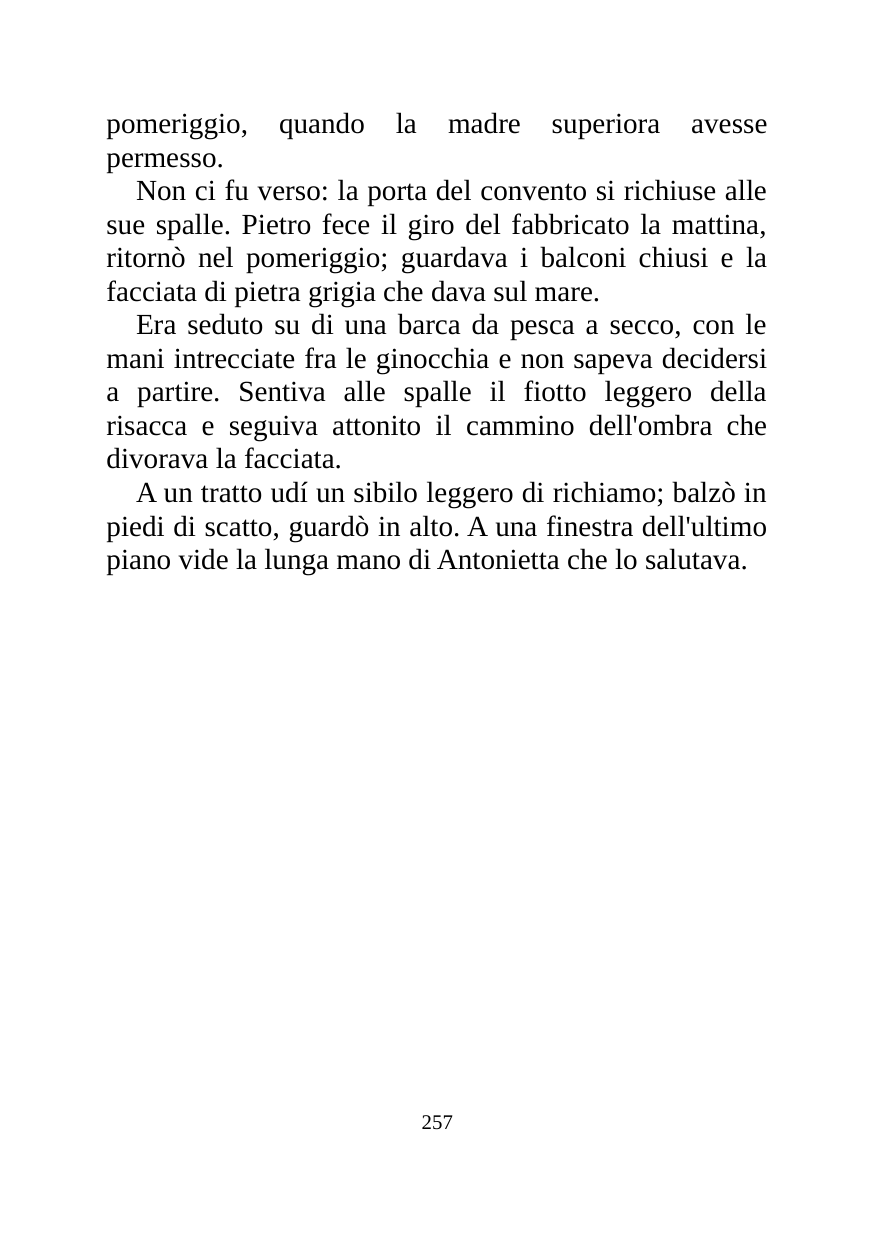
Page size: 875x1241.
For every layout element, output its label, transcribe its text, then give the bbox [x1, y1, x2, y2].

text pomeriggio, quando la madre superiora avesse permesso. [106, 106, 768, 173]
text Era seduto su di una barca da pesca a secco, con le mani intrecciate fra le ginocchia e non sapeva decidersi a partire. Sentiva alle spalle il fiotto leggero della risacca e seguiva attonito il cammino dell'ombra che divorava la facciata. [106, 307, 768, 475]
text A un tratto udí un sibilo leggero di richiamo; balzò in piedi di scatto, guardò in alto. A una finestra dell'ultimo piano vide la lunga mano di Antonietta che lo salutava. [106, 475, 768, 576]
text Non ci fu verso: la porta del convento si richiuse alle sue spalle. Pietro fece il giro del fabbricato la mattina, ritornò nel pomeriggio; guardava i balconi chiusi e la facciata di pietra grigia che dava sul mare. [106, 173, 768, 307]
